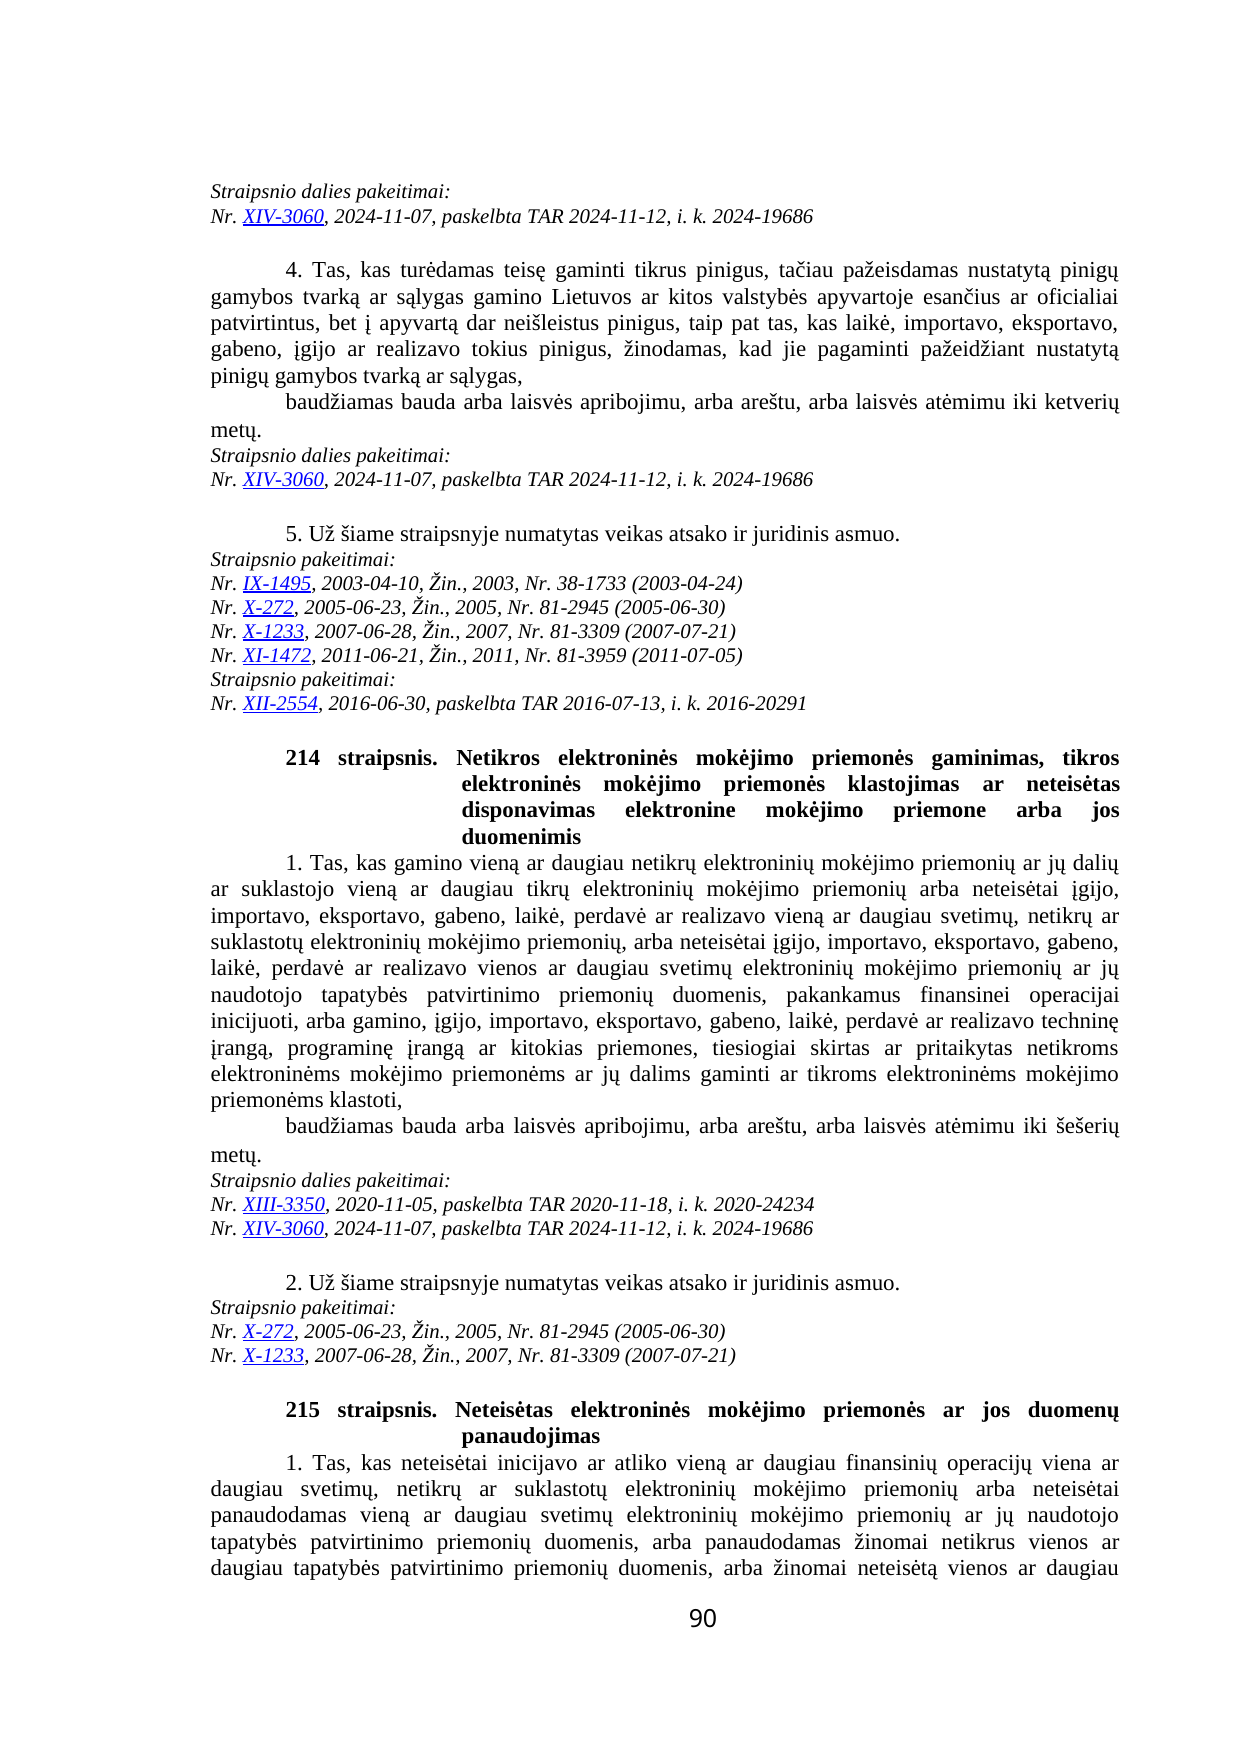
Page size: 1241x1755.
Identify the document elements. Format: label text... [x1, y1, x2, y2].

text 5. Už šiame straipsnyje numatytas veikas atsako ir juridinis asmuo. [210, 520, 1120, 546]
text Nr. X-1233, 2007-06-28, Žin., 2007, Nr. 81-3309 (2007-07-21) [210, 1343, 1120, 1367]
text Nr. XIII-3350, 2020-11-05, paskelbta TAR 2020-11-18, i. k. 2020-24234 [210, 1192, 1120, 1216]
text Nr. XIV-3060, 2024-11-07, paskelbta TAR 2024-11-12, i. k. 2024-19686 [210, 203, 1120, 228]
text Nr. IX-1495, 2003-04-10, Žin., 2003, Nr. 38-1733 (2003-04-24) [210, 571, 1120, 594]
text 1. Tas, kas neteisėtai inicijavo ar atliko vieną ar daugiau finansinių operacijų viena ar daugiau svetimų, netikrų ar suklastotų elektroninių mokėjimo priemonių arba neteisėtai panaudodamas vieną ar daugiau svetimų elektroninių mokėjimo priemonių ar jų naudotojo tapatybės patvirtinimo priemonių duomenis, arba panaudodamas žinomai netikrus vienos ar daugiau tapatybės patvirtinimo priemonių duomenis, arba žinomai neteisėtą vienos ar daugiau [210, 1449, 1120, 1580]
text Nr. X-272, 2005-06-23, Žin., 2005, Nr. 81-2945 (2005-06-30) [210, 594, 1120, 619]
text 2. Už šiame straipsnyje numatytas veikas atsako ir juridinis asmuo. [210, 1269, 1120, 1295]
text Straipsnio dalies pakeitimai: [210, 1168, 1120, 1192]
text Straipsnio dalies pakeitimai: [210, 179, 1120, 203]
text baudžiamas bauda arba laisvės apribojimu, arba areštu, arba laisvės atėmimu iki ketverių metų. [210, 388, 1120, 443]
text Straipsnio dalies pakeitimai: [210, 443, 1120, 467]
text Straipsnio pakeitimai: [210, 667, 1120, 691]
text Straipsnio pakeitimai: [210, 546, 1120, 571]
text 1. Tas, kas gamino vieną ar daugiau netikrų elektroninių mokėjimo priemonių ar jų dalių ar suklastojo vieną ar daugiau tikrų elektroninių mokėjimo priemonių arba neteisėtai įgijo, importavo, eksportavo, gabeno, laikė, perdavė ar realizavo vieną ar daugiau svetimų, netikrų ar suklastotų elektroninių mokėjimo priemonių, arba neteisėtai įgijo, importavo, eksportavo, gabeno, laikė, perdavė ar realizavo vienos ar daugiau svetimų elektroninių mokėjimo priemonių ar jų naudotojo tapatybės patvirtinimo priemonių duomenis, pakankamus finansinei operacijai inicijuoti, arba gamino, įgijo, importavo, eksportavo, gabeno, laikė, perdavė ar realizavo techninę įrangą, programinę įrangą ar kitokias priemones, tiesiogiai skirtas ar pritaikytas netikroms elektroninėms mokėjimo priemonėms ar jų dalims gaminti ar tikroms elektroninėms mokėjimo priemonėms klastoti, [210, 849, 1120, 1113]
text Nr. X-272, 2005-06-23, Žin., 2005, Nr. 81-2945 (2005-06-30) [210, 1319, 1120, 1343]
text Nr. XIV-3060, 2024-11-07, paskelbta TAR 2024-11-12, i. k. 2024-19686 [210, 1216, 1120, 1240]
text Straipsnio pakeitimai: [210, 1295, 1120, 1319]
text Nr. XI-1472, 2011-06-21, Žin., 2011, Nr. 81-3959 (2011-07-05) [210, 643, 1120, 667]
text Nr. X-1233, 2007-06-28, Žin., 2007, Nr. 81-3309 (2007-07-21) [210, 619, 1120, 643]
text 215 straipsnis. Neteisėtas elektroninės mokėjimo priemonės ar jos duomenų panaudojimas [285, 1396, 1120, 1449]
text Nr. XIV-3060, 2024-11-07, paskelbta TAR 2024-11-12, i. k. 2024-19686 [210, 467, 1120, 491]
text Nr. XII-2554, 2016-06-30, paskelbta TAR 2016-07-13, i. k. 2016-20291 [210, 691, 1120, 715]
text 214 straipsnis. Netikros elektroninės mokėjimo priemonės gaminimas, tikros elektroninės mokėjimo priemonės klastojimas ar neteisėtas disponavimas elektronine mokėjimo priemone arba jos duomenimis [285, 744, 1120, 849]
text 4. Tas, kas turėdamas teisę gaminti tikrus pinigus, tačiau pažeisdamas nustatytą pinigų gamybos tvarką ar sąlygas gamino Lietuvos ar kitos valstybės apyvartoje esančius ar oficialiai patvirtintus, bet į apyvartą dar neišleistus pinigus, taip pat tas, kas laikė, importavo, eksportavo, gabeno, įgijo ar realizavo tokius pinigus, žinodamas, kad jie pagaminti pažeidžiant nustatytą pinigų gamybos tvarką ar sąlygas, [210, 256, 1120, 388]
text baudžiamas bauda arba laisvės apribojimu, arba areštu, arba laisvės atėmimu iki šešerių metų. [210, 1113, 1120, 1168]
